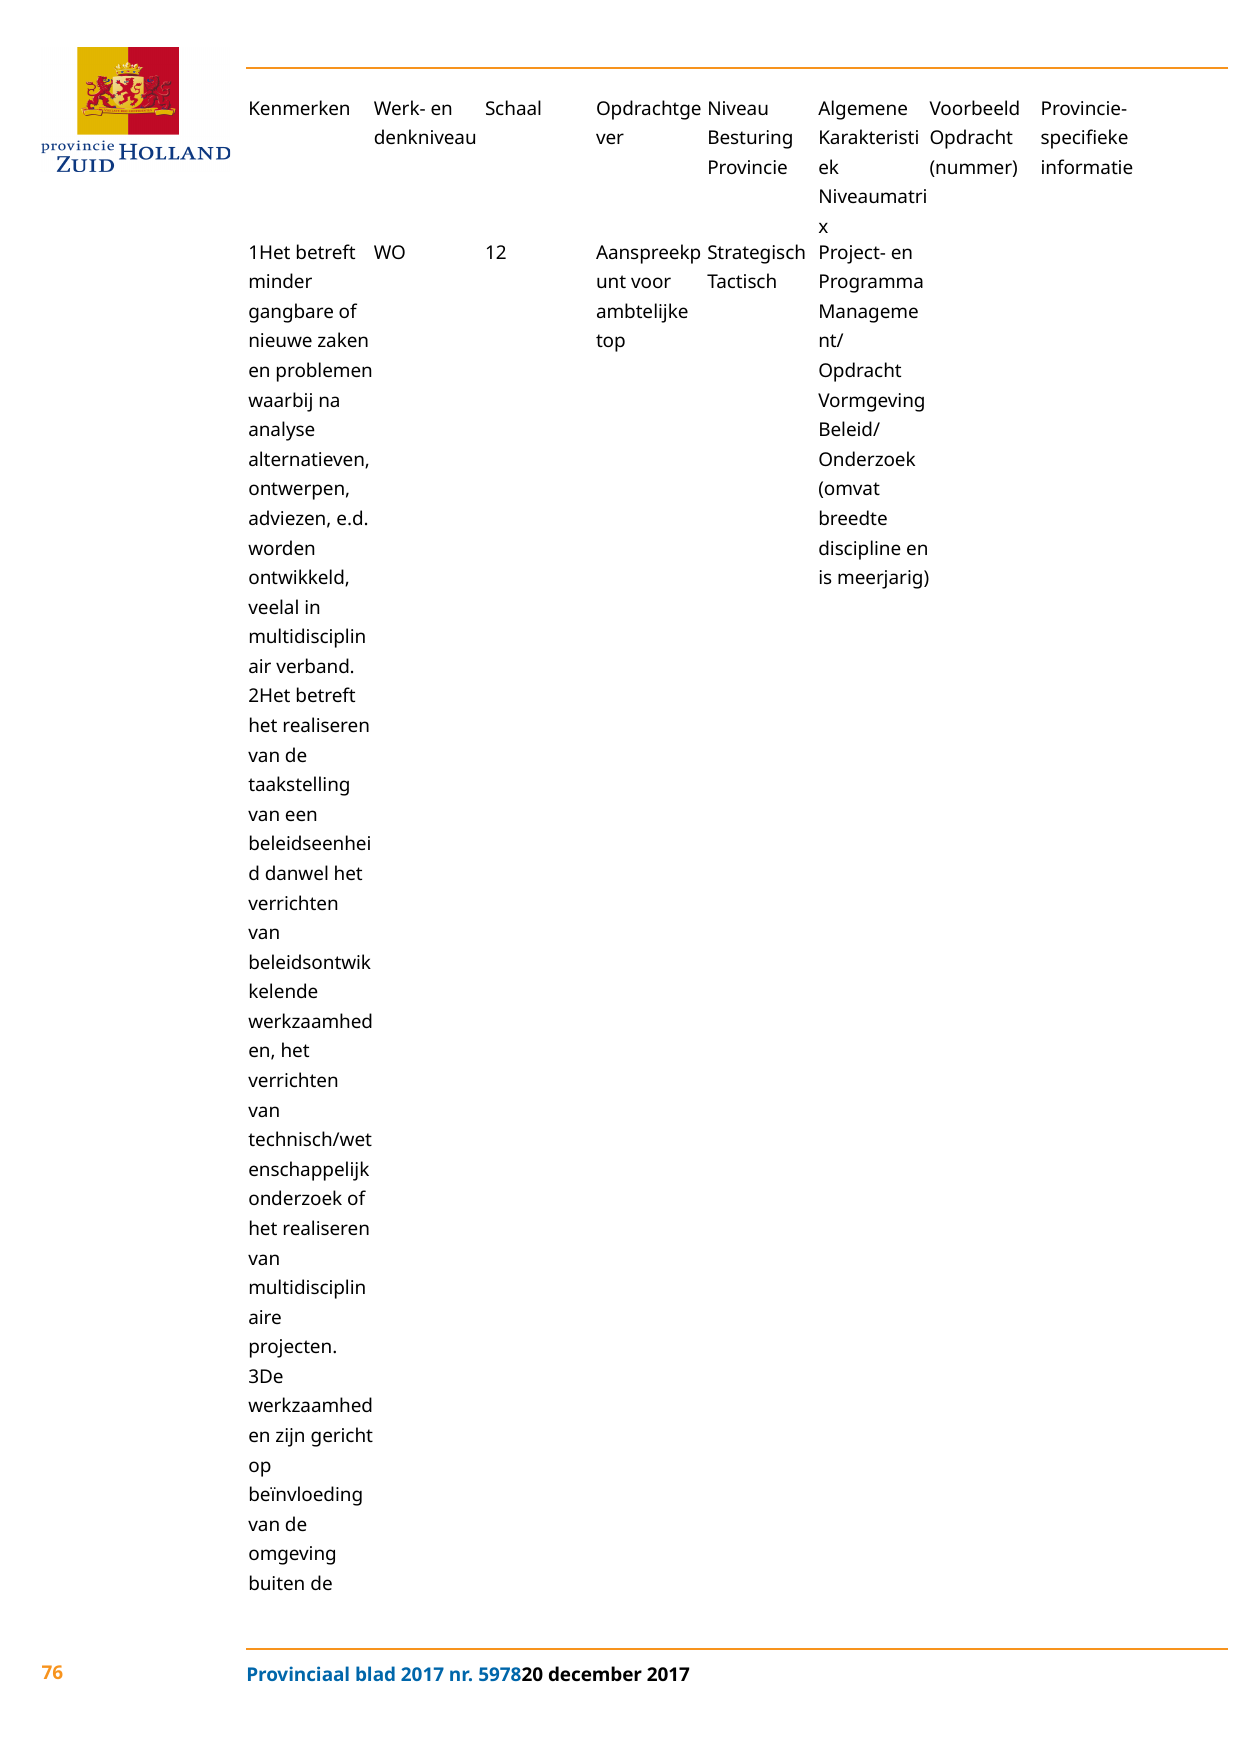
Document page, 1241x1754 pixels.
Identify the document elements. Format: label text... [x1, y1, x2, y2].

table_cell Opdrachtgever [596, 95, 707, 239]
table_cell Schaal [485, 95, 596, 239]
table_cell Niveau Besturing Provincie [707, 95, 818, 239]
table_cell [1040, 239, 1152, 1596]
table_cell 1Het betreft minder gangbare of nieuwe zaken en problemen waarbij na analyse alternatieven, ontwerpen, adviezen, e.d. worden ontwikkeld, veelal in multidisciplinair verband. 2Het betreft het realiseren van de taakstelling van een beleidseenheid danwel het verrichten van beleidsontwikkelende werkzaamheden, het verrichten van technisch/wetenschappelijk onderzoek of het realiseren van multidisciplinaire projecten. 3De werkzaamheden zijn gericht op beïnvloeding van de omgeving buiten de [248, 239, 374, 1596]
table_cell Werk- en denkniveau [374, 95, 485, 239]
table_cell WO [374, 239, 485, 1596]
table_cell Aanspreekpunt voor ambtelijke top [596, 239, 707, 1596]
table_cell Algemene Karakteristiek Niveaumatrix [818, 95, 929, 239]
table_cell Strategisch Tactisch [707, 239, 818, 1596]
table_cell 12 [485, 239, 596, 1596]
picture [41, 47, 231, 172]
table_cell Provincie-specifieke informatie [1040, 95, 1152, 239]
table_cell [929, 239, 1040, 1596]
table_cell Project- en Programma Management/ Opdracht Vormgeving Beleid/ Onderzoek (omvat breedte discipline en is meerjarig) [818, 239, 929, 1596]
table_cell Voorbeeld Opdracht (nummer) [929, 95, 1040, 239]
table_cell Kenmerken [248, 95, 374, 239]
